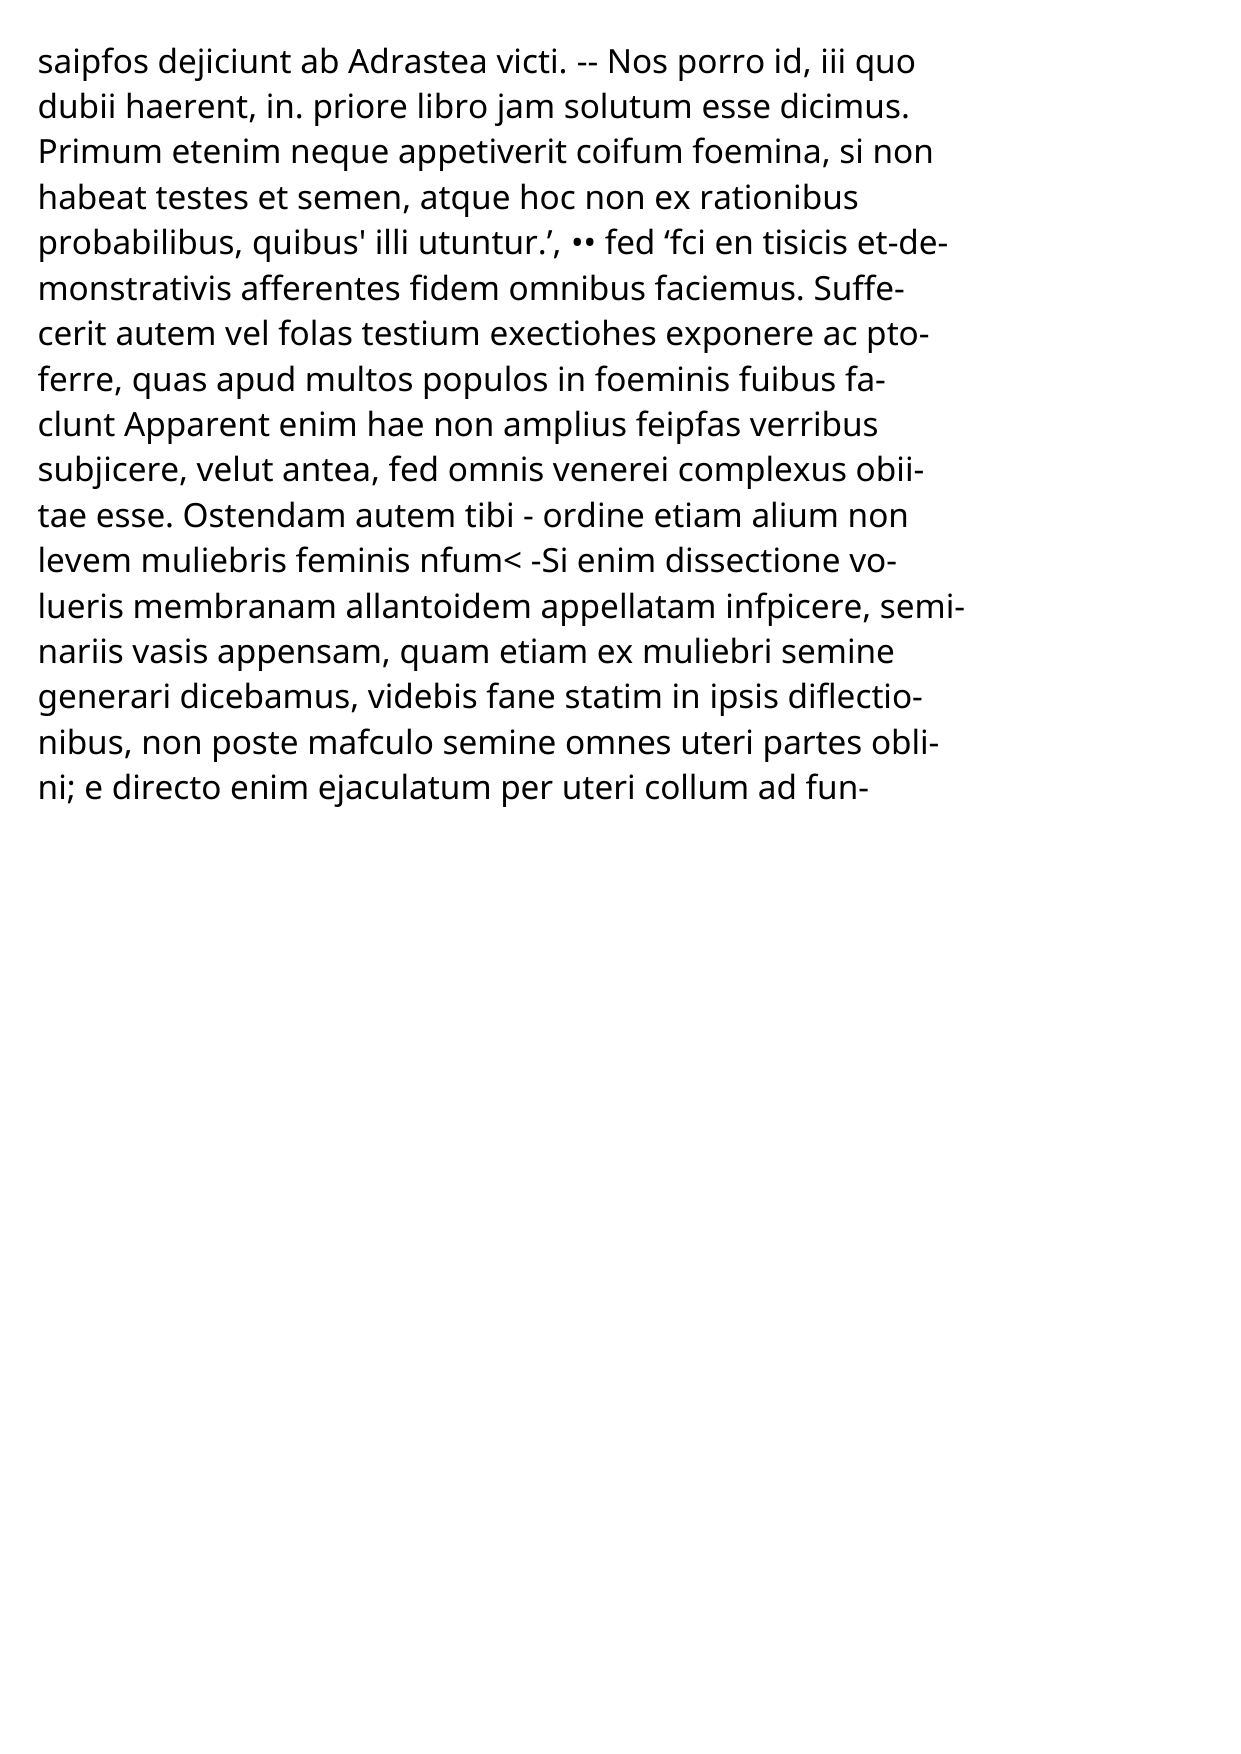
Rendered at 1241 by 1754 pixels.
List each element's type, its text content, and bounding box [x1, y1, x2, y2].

text saipfos dejiciunt ab Adrastea victi. -- Nos porro id, iii quo dubii haerent, in. priore libro jam solutum esse dicimus. Primum etenim neque appetiverit coifum foemina, si non habeat testes et semen, atque hoc non ex rationibus probabilibus, quibus' illi utuntur.’, •• fed ‘fci en tisicis et-de- monstrativis afferentes fidem omnibus faciemus. Suffe- cerit autem vel folas testium exectiohes exponere ac pto- ferre, quas apud multos populos in foeminis fuibus fa- clunt Apparent enim hae non amplius feipfas verribus subjicere, velut antea, fed omnis venerei complexus obii- tae esse. Ostendam autem tibi - ordine etiam alium non levem muliebris feminis nfum< -Si enim dissectione vo- lueris membranam allantoidem appellatam infpicere, semi- nariis vasis appensam, quam etiam ex muliebri semine generari dicebamus, videbis fane statim in ipsis diflectio- nibus, non poste mafculo semine omnes uteri partes obli- ni; e directo enim ejaculatum per uteri collum ad fun- [37, 37, 1203, 809]
